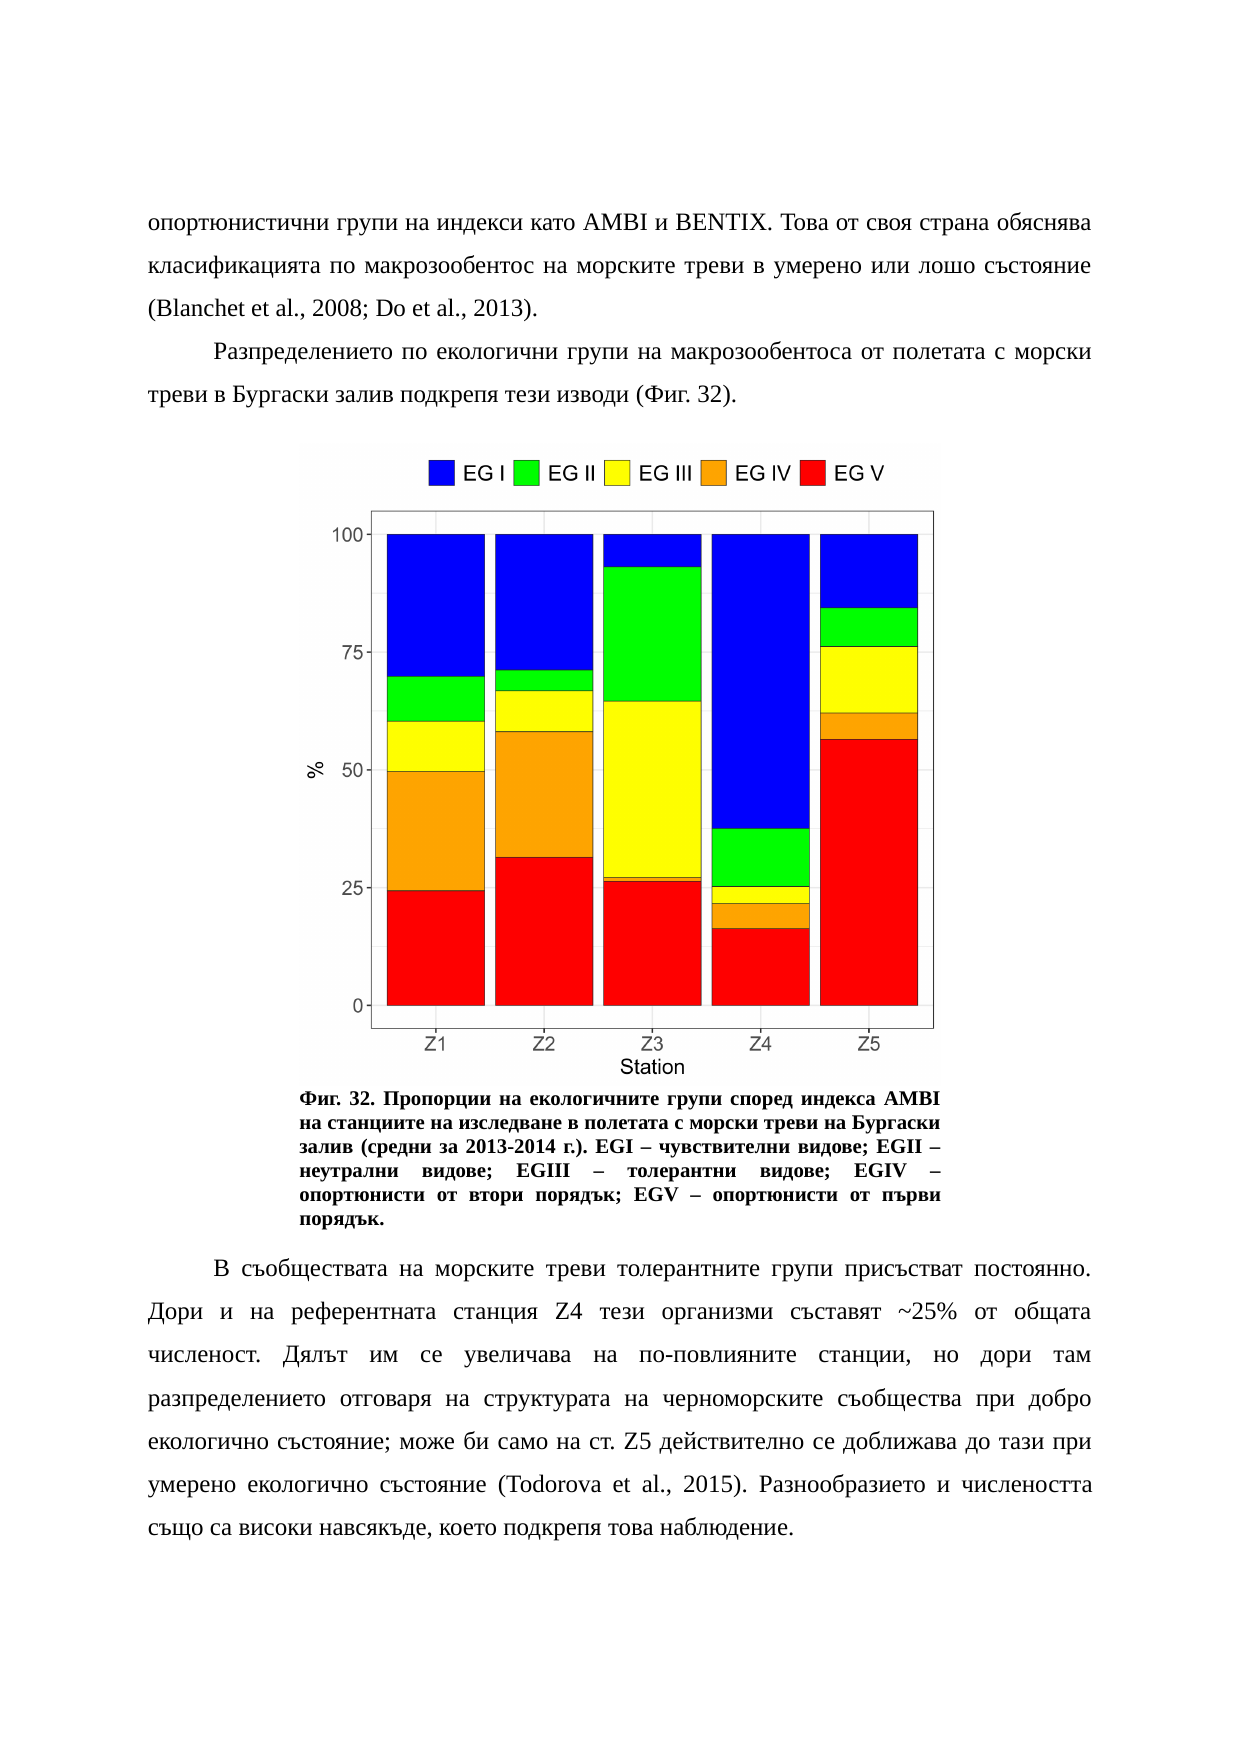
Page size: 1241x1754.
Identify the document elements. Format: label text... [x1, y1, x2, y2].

text В съобществата на морските треви толерантните групи присъстват постоянно. Дори и на референтната станция Z4 тези организми съставят ~25% от общата численост. Дялът им се увеличава на по-повлияните станции, но дори там разпределението отговаря на структурата на черноморските съобщества при добро екологично състояние; може би само на ст. Z5 действително се доближава до тази при умерено екологично състояние (Todorova et al., 2015). Разнообразието и числеността също са високи навсякъде, което подкрепя това наблюдение. [148, 1253, 1093, 1541]
picture [299, 443, 942, 1086]
text Разпределението по екологични групи на макрозообентоса от полетата с морски треви в Бургаски залив подкрепя тези изводи (Фиг. 32). [148, 336, 1093, 408]
text опортюнистични групи на индекси като AMBI и BENTIX. Това от своя страна обяснява класификацията по макрозообентос на морските треви в умерено или лошо състояние (Blanchet et al., 2008; Do et al., 2013). [148, 207, 1093, 322]
text Фиг. 32. Пропорции на екологичните групи според индекса AMBI на станциите на изследване в полетата с морски треви на Бургаски залив (средни за 2013-2014 г.). EGI – чувствителни видове; EGII – неутрални видове; EGIII – толерантни видове; EGIV – опортюнисти от втори порядък; EGV – опортюнисти от първи порядък. [299, 1086, 941, 1230]
